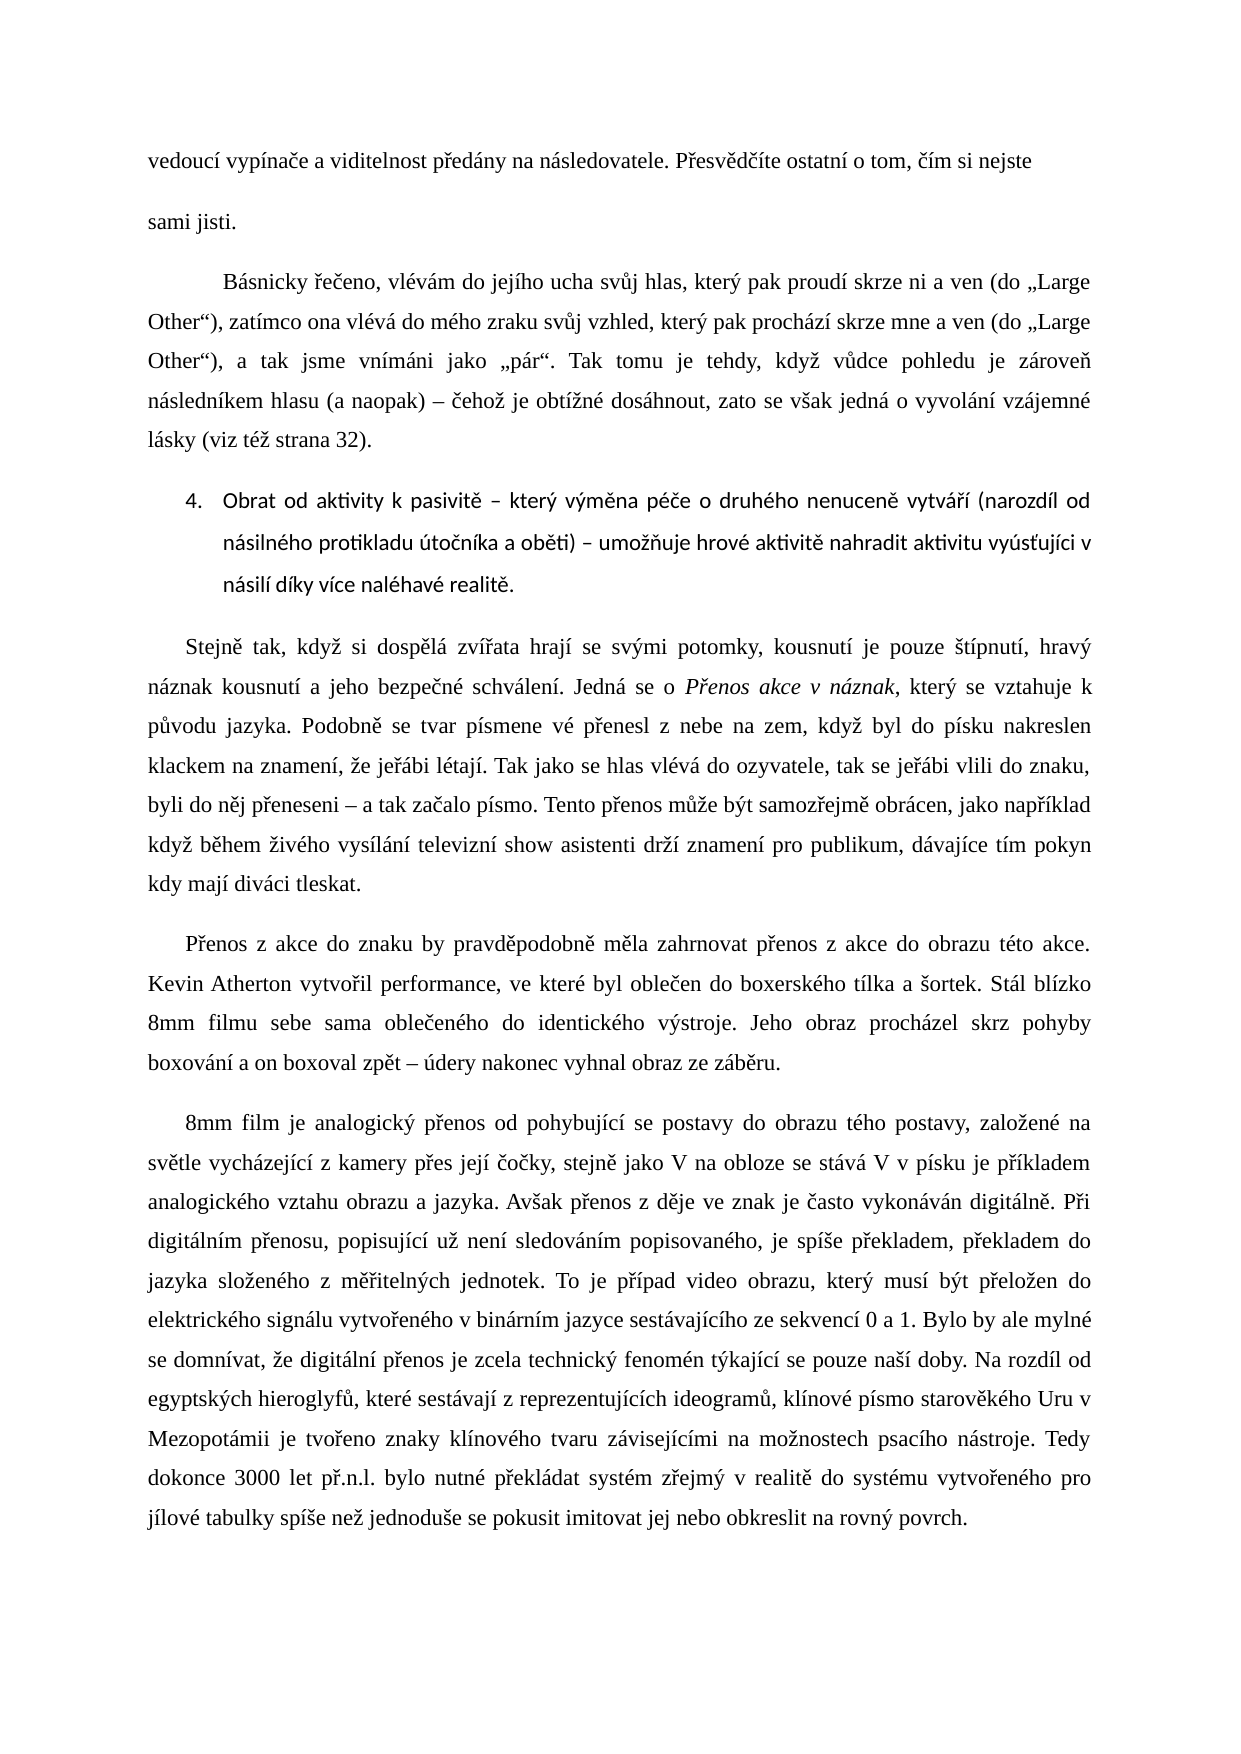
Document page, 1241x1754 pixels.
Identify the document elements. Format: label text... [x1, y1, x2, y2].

list Obrat od aktivity k pasivitě – který výměna péče o druhého nenuceně vytváří (narozdíl od násilného protikladu útočníka a oběti) – umožňuje hrové aktivitě nahradit aktivitu vyúsťujíci v násilí díky více naléhavé realitě. [185, 486, 1093, 598]
text Stejně tak, když si dospělá zvířata hrají se svými potomky, kousnutí je pouze štípnutí, hravý náznak kousnutí a jeho bezpečné schválení. Jedná se o Přenos akce v náznak, který se vztahuje k původu jazyka. Podobně se tvar písmene vé přenesl z nebe na zem, když byl do písku nakreslen klackem na znamení, že jeřábi létají. Tak jako se hlas vlévá do ozyvatele, tak se jeřábi vlili do znaku, byli do něj přeneseni – a tak začalo písmo. Tento přenos může být samozřejmě obrácen, jako například když během živého vysílání televizní show asistenti drží znamení pro publikum, dávajíce tím pokyn kdy mají diváci tleskat. [148, 633, 1093, 896]
text 8mm film je analogický přenos od pohybující se postavy do obrazu tého postavy, založené na světle vycházející z kamery přes její čočky, stejně jako V na obloze se stává V v písku je příkladem analogického vztahu obrazu a jazyka. Avšak přenos z děje ve znak je často vykonáván digitálně. Při digitálním přenosu, popisující už není sledováním popisovaného, je spíše překladem, překladem do jazyka složeného z měřitelných jednotek. To je případ video obrazu, který musí být přeložen do elektrického signálu vytvořeného v binárním jazyce sestávajícího ze sekvencí 0 a 1. Bylo by ale mylné se domnívat, že digitální přenos je zcela technický fenomén týkající se pouze naší doby. Na rozdíl od egyptských hieroglyfů, které sestávají z reprezentujících ideogramů, klínové písmo starověkého Uru v Mezopotámii je tvořeno znaky klínového tvaru závisejícími na možnostech psacího nástroje. Tedy dokonce 3000 let př.n.l. bylo nutné překládat systém zřejmý v realitě do systému vytvořeného pro jílové tabulky spíše než jednoduše se pokusit imitovat jej nebo obkreslit na rovný povrch. [148, 1109, 1093, 1530]
text Básnicky řečeno, vlévám do jejího ucha svůj hlas, který pak proudí skrze ni a ven (do „Large Other“), zatímco ona vlévá do mého zraku svůj vzhled, který pak prochází skrze mne a ven (do „Large Other“), a tak jsme vnímáni jako „pár“. Tak tomu je tehdy, když vůdce pohledu je zároveň následníkem hlasu (a naopak) – čehož je obtížné dosáhnout, zato se však jedná o vyvolání vzájemné lásky (viz též strana 32). [148, 268, 1093, 452]
list vedoucí vypínače a viditelnost předány na následovatele. Přesvědčíte ostatní o tom, čím si nejste [148, 148, 1093, 174]
list sami jisti. [148, 208, 1093, 234]
text Přenos z akce do znaku by pravděpodobně měla zahrnovat přenos z akce do obrazu této akce. Kevin Atherton vytvořil performance, ve které byl oblečen do boxerského tílka a šortek. Stál blízko 8mm filmu sebe sama oblečeného do identického výstroje. Jeho obraz procházel skrz pohyby boxování a on boxoval zpět – údery nakonec vyhnal obraz ze záběru. [148, 930, 1093, 1075]
